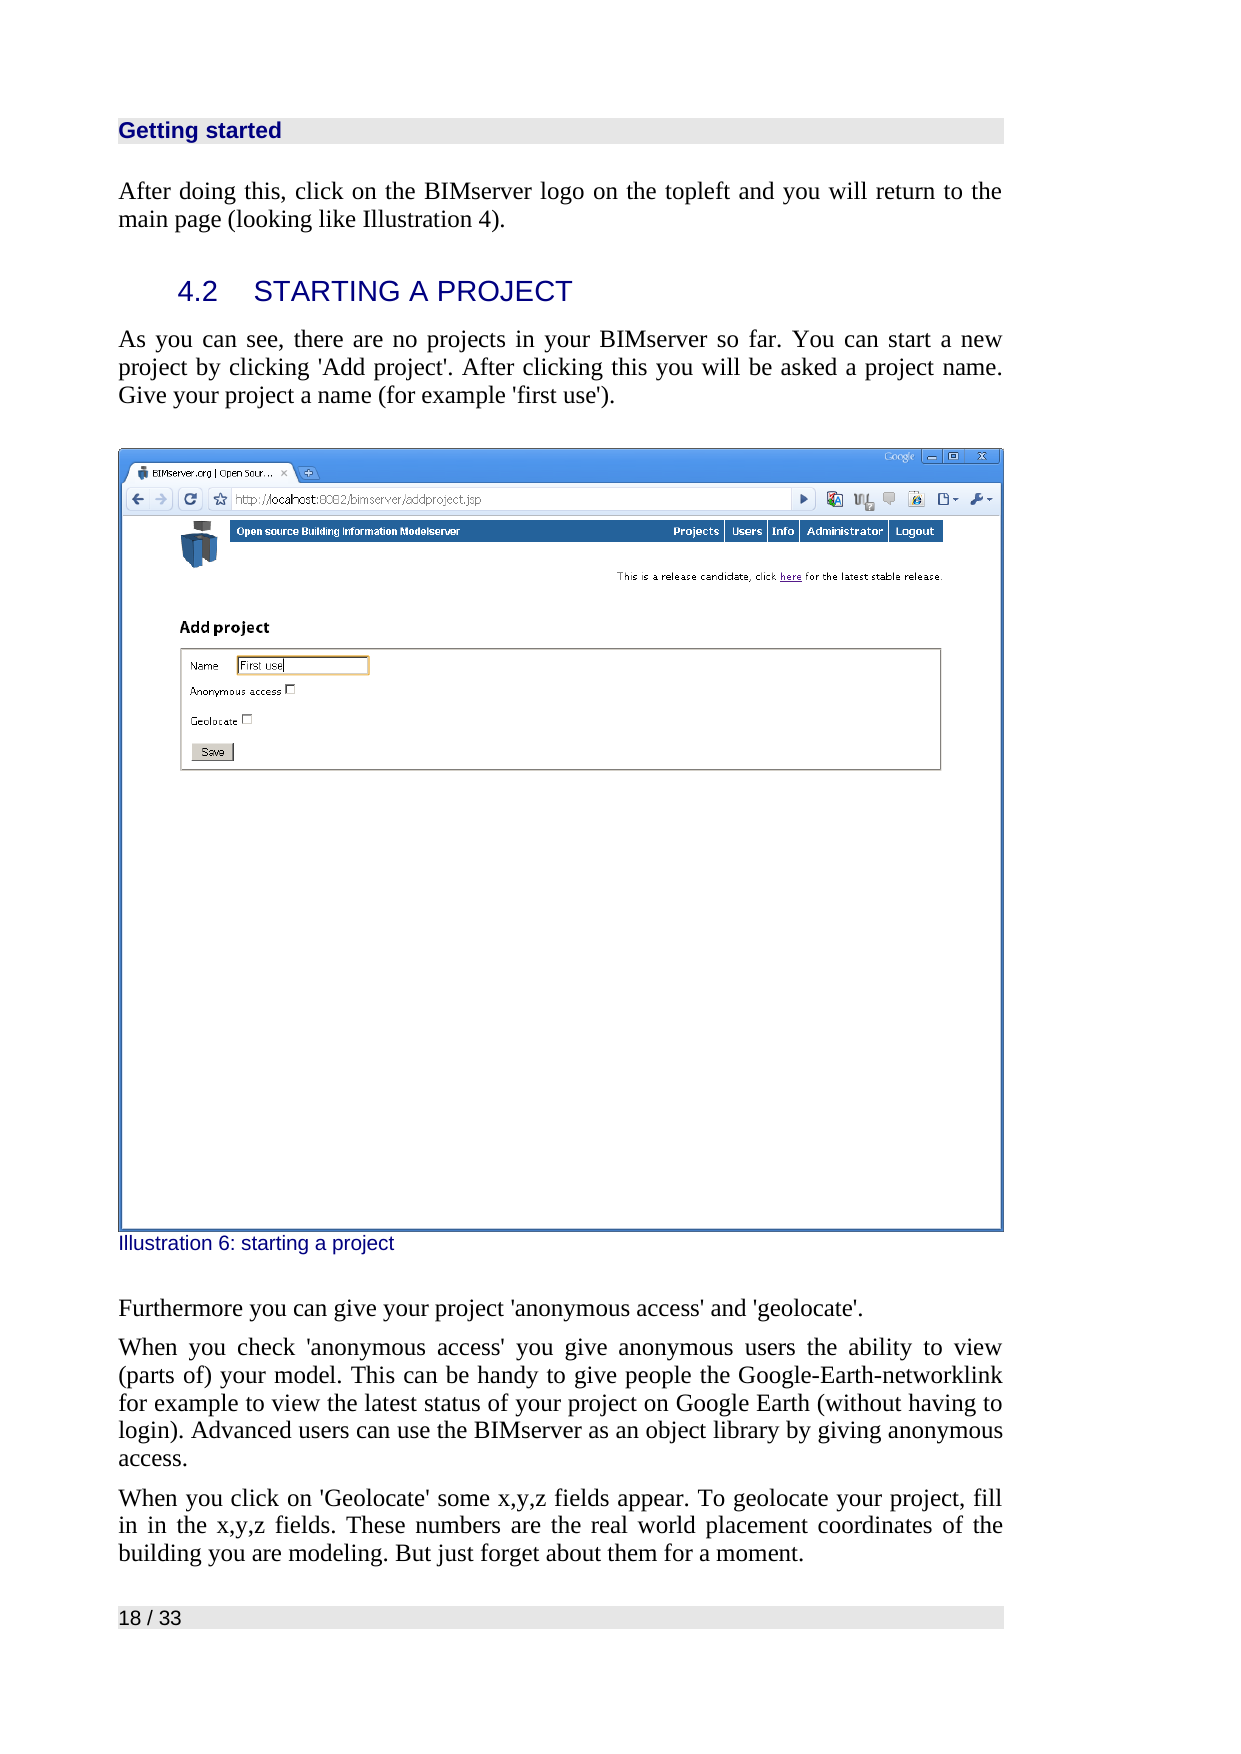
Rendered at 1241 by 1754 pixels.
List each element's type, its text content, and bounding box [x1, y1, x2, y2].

text Illustration 6: starting a project [118, 1232, 1004, 1254]
text When you check 'anonymous access' you give anonymous users the ability to view (parts of) your model. This can be handy to give people the Google-Earth-networklink for example to view the latest status of your project on Google Earth (without having to login). Advanced users can use the BIMserver as an object library by giving anonymous access. [118, 1333, 1004, 1472]
subtitle Starting a project [118, 275, 1004, 308]
text Furthermore you can give your project 'anonymous access' and 'geolocate'. [118, 1294, 1004, 1322]
text When you click on 'Geolocate' some x,y,z fields appear. To geolocate your project, fill in in the x,y,z fields. These numbers are the real world placement coordinates of the building you are modeling. But just forget about them for a moment. [118, 1484, 1004, 1567]
text After doing this, click on the BIMserver logo on the topleft and you will return to the main page (looking like Illustration 4). [118, 177, 1004, 232]
picture [118, 448, 1004, 1232]
text As you can see, there are no projects in your BIMserver so far. You can start a new project by clicking 'Add project'. After clicking this you will be asked a project name. Give your project a name (for example 'first use'). [118, 325, 1004, 408]
